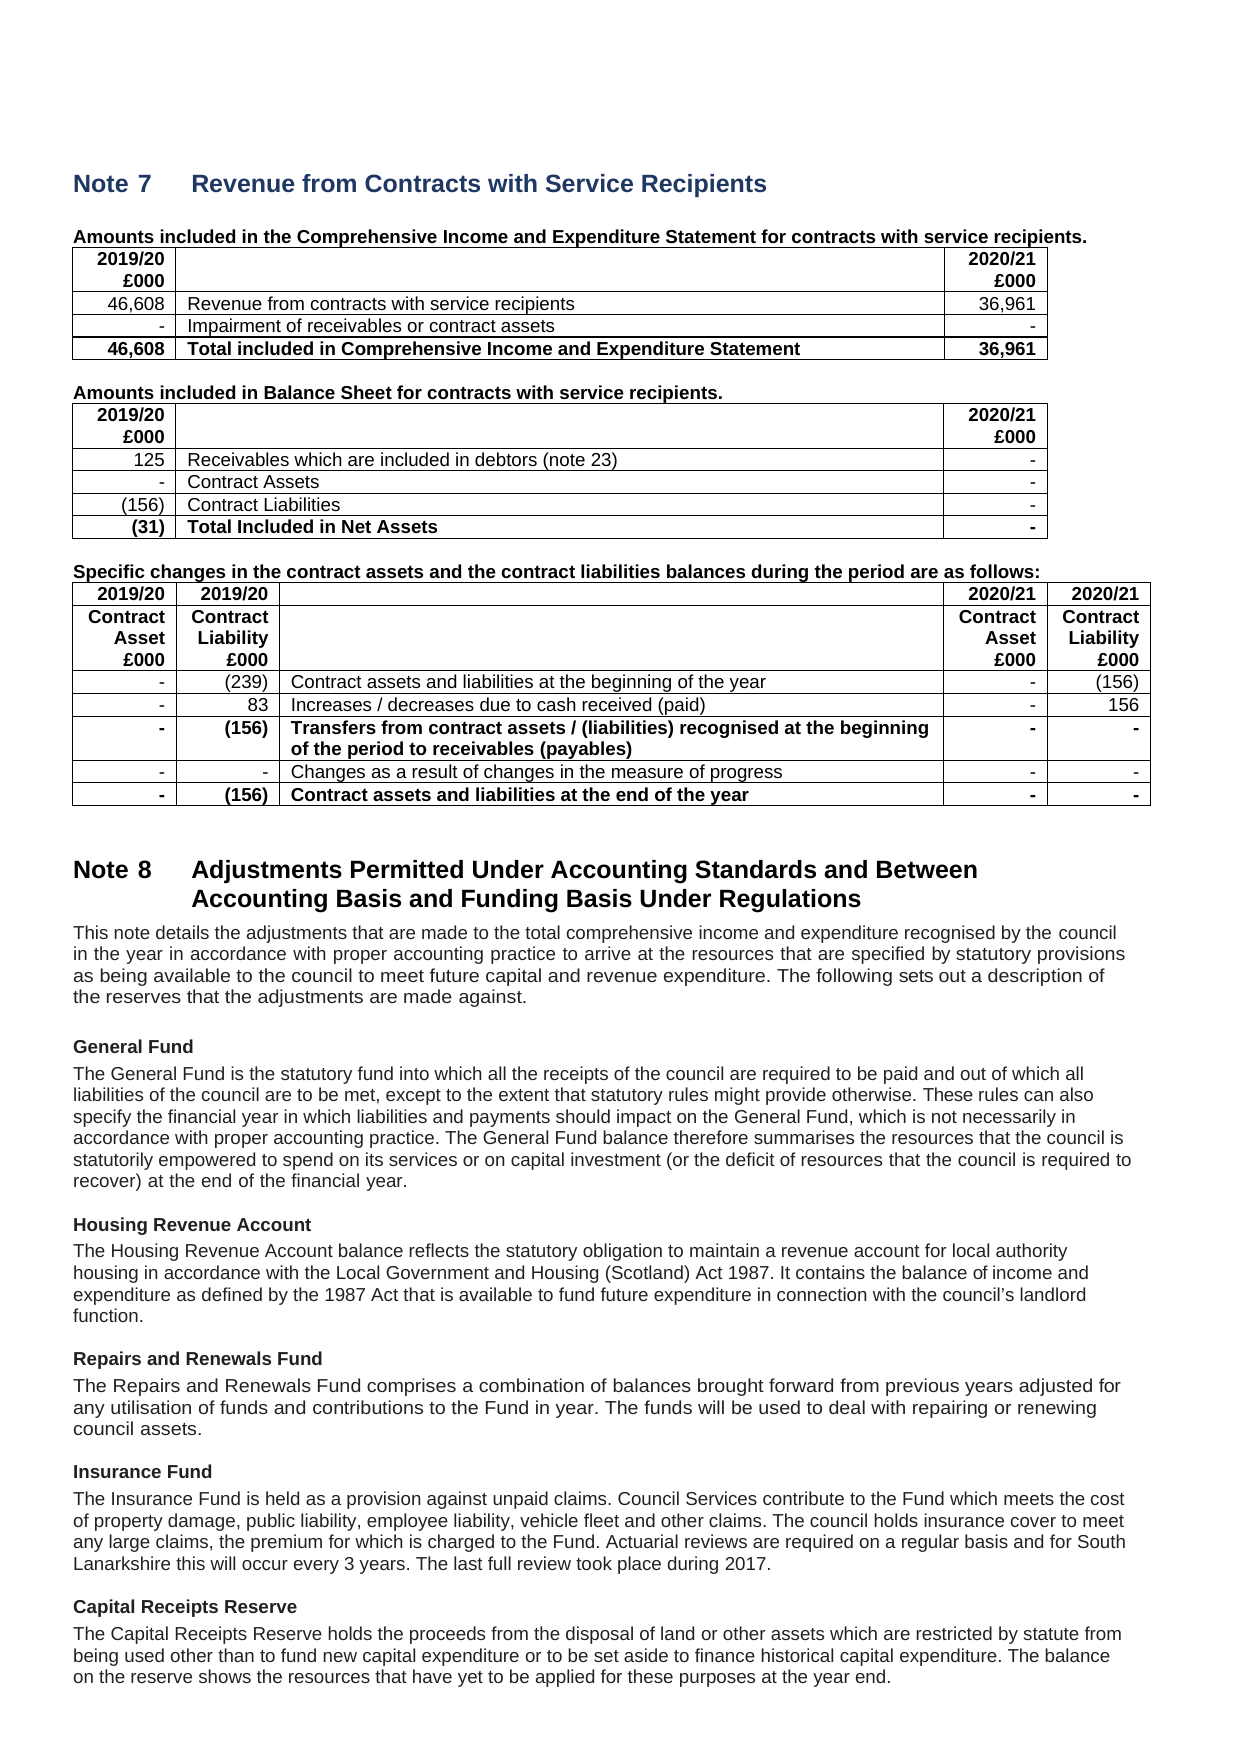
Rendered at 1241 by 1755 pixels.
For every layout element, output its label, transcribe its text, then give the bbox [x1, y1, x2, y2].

table_header 2019/20 £000 [73, 248, 175, 291]
table_cell Contract assets and liabilities at the beginning of the year [280, 671, 943, 693]
table_cell - [944, 717, 1047, 760]
table_cell Receivables which are included in debtors (note 23) [176, 449, 943, 470]
table_header 2020/21 £000 [944, 404, 1047, 447]
table_cell (156) [177, 783, 279, 805]
table_cell Contract Assets [176, 471, 943, 493]
table_cell Contract Asset £000 [944, 606, 1047, 670]
table_header 2019/20 [177, 583, 279, 604]
table_cell (156) [73, 494, 175, 515]
table_cell - [1048, 717, 1150, 760]
table_cell (156) [177, 717, 279, 760]
table_cell 36,961 [945, 338, 1047, 359]
table_cell - [1048, 783, 1150, 805]
table_header 2019/20 [73, 583, 176, 604]
table_cell Contract Asset £000 [73, 606, 176, 670]
table_cell Changes as a result of changes in the measure of progress [280, 761, 943, 782]
text The Repairs and Renewals Fund comprises a combination of balances brought forward from previous years adjusted for any utilisation of funds and contributions to the Fund in year. The funds will be used to deal with repairing or renewing council assets. Insurance Fund [73, 1375, 1136, 1483]
table_cell 125 [73, 449, 175, 470]
subtitle Note 8 Adjustments Permitted Under Accounting Standards and Between Accounting Basis and Funding Basis Under Regulations [73, 855, 1109, 912]
table_cell - [944, 471, 1047, 493]
table_cell - [73, 315, 175, 336]
text The Housing Revenue Account balance reflects the statutory obligation to maintain a revenue account for local authority housing in accordance with the Local Government and Housing (Scotland) Act 1987. It contains the balance of income and expenditure as defined by the 1987 Act that is available to fund future expenditure in connection with the council’s landlord function. Repairs and Renewals Fund [73, 1240, 1136, 1370]
text This note details the adjustments that are made to the total comprehensive income and expenditure recognised by the council in the year in accordance with proper accounting practice to arrive at the resources that are specified by statutory provisions as being available to the council to meet future capital and revenue expenditure. The following sets out a description of the reserves that the adjustments are made against. General Fund [73, 921, 1136, 1057]
table_cell Contract Liability £000 [1048, 606, 1150, 670]
table_header [176, 404, 943, 447]
table_cell - [944, 449, 1047, 470]
text Amounts included in Balance Sheet for contracts with service recipients. [73, 360, 1109, 403]
table_cell 83 [177, 694, 279, 716]
text The Capital Receipts Reserve holds the proceeds from the disposal of land or other assets which are restricted by statute from being used other than to fund new capital expenditure or to be set aside to finance historical capital expenditure. The balance on the reserve shows the resources that have yet to be applied for these purposes at the year end. [73, 1623, 1136, 1687]
table_cell 46,608 [73, 338, 175, 359]
table_header 2020/21 £000 [945, 248, 1047, 291]
table_header 2020/21 [944, 583, 1047, 604]
table_cell Total included in Comprehensive Income and Expenditure Statement [176, 338, 944, 359]
table_cell - [944, 783, 1047, 805]
table_cell 46,608 [73, 292, 175, 314]
table_cell - [73, 694, 176, 716]
table_cell - [944, 516, 1047, 538]
subtitle Note 7 Revenue from Contracts with Service Recipients [73, 169, 1109, 197]
table_header 2020/21 [1048, 583, 1150, 604]
table_cell - [73, 783, 176, 805]
table_cell 36,961 [945, 292, 1047, 314]
table_header 2019/20 £000 [73, 404, 175, 447]
table_cell (156) [1048, 671, 1150, 693]
table_cell - [945, 315, 1047, 336]
table_cell - [944, 761, 1047, 782]
table_cell Contract Liability £000 [177, 606, 279, 670]
table_cell Increases / decreases due to cash received (paid) [280, 694, 943, 716]
text Amounts included in the Comprehensive Income and Expenditure Statement for contracts with service recipients. [73, 226, 1191, 247]
table_cell - [73, 671, 176, 693]
table_cell Total Included in Net Assets [176, 516, 943, 538]
table_cell [280, 606, 943, 670]
table_cell Contract assets and liabilities at the end of the year [280, 783, 943, 805]
table_cell (239) [177, 671, 279, 693]
table_header [176, 248, 944, 291]
table_cell Revenue from contracts with service recipients [176, 292, 944, 314]
table_cell Impairment of receivables or contract assets [176, 315, 944, 336]
table_cell - [177, 761, 279, 782]
text The Insurance Fund is held as a provision against unpaid claims. Council Services contribute to the Fund which meets the cost of property damage, public liability, employee liability, vehicle fleet and other claims. The council holds insurance cover to meet any large claims, the premium for which is charged to the Fund. Actuarial reviews are required on a regular basis and for South Lanarkshire this will occur every 3 years. The last full review took place during 2017. Capital Receipts Reserve [73, 1488, 1136, 1617]
table_cell 156 [1048, 694, 1150, 716]
table_cell - [73, 471, 175, 493]
table_cell Contract Liabilities [176, 494, 943, 515]
table_cell (31) [73, 516, 175, 538]
table_cell Transfers from contract assets / (liabilities) recognised at the beginning of the period to receivables (payables) [280, 717, 943, 760]
text Specific changes in the contract assets and the contract liabilities balances during the period are as follows: [73, 539, 1191, 582]
table_cell - [73, 761, 176, 782]
table_header [280, 583, 943, 604]
text The General Fund is the statutory fund into which all the receipts of the council are required to be paid and out of which all liabilities of the council are to be met, except to the extent that statutory rules might provide otherwise. These rules can also specify the financial year in which liabilities and payments should impact on the General Fund, which is not necessarily in accordance with proper accounting practice. The General Fund balance therefore summarises the resources that the council is statutorily empowered to spend on its services or on capital investment (or the deficit of resources that the council is required to recover) at the end of the financial year. Housing Revenue Account [73, 1062, 1136, 1235]
table_cell - [73, 717, 176, 760]
table_cell - [944, 671, 1047, 693]
table_cell - [944, 494, 1047, 515]
table_cell - [944, 694, 1047, 716]
table_cell - [1048, 761, 1150, 782]
